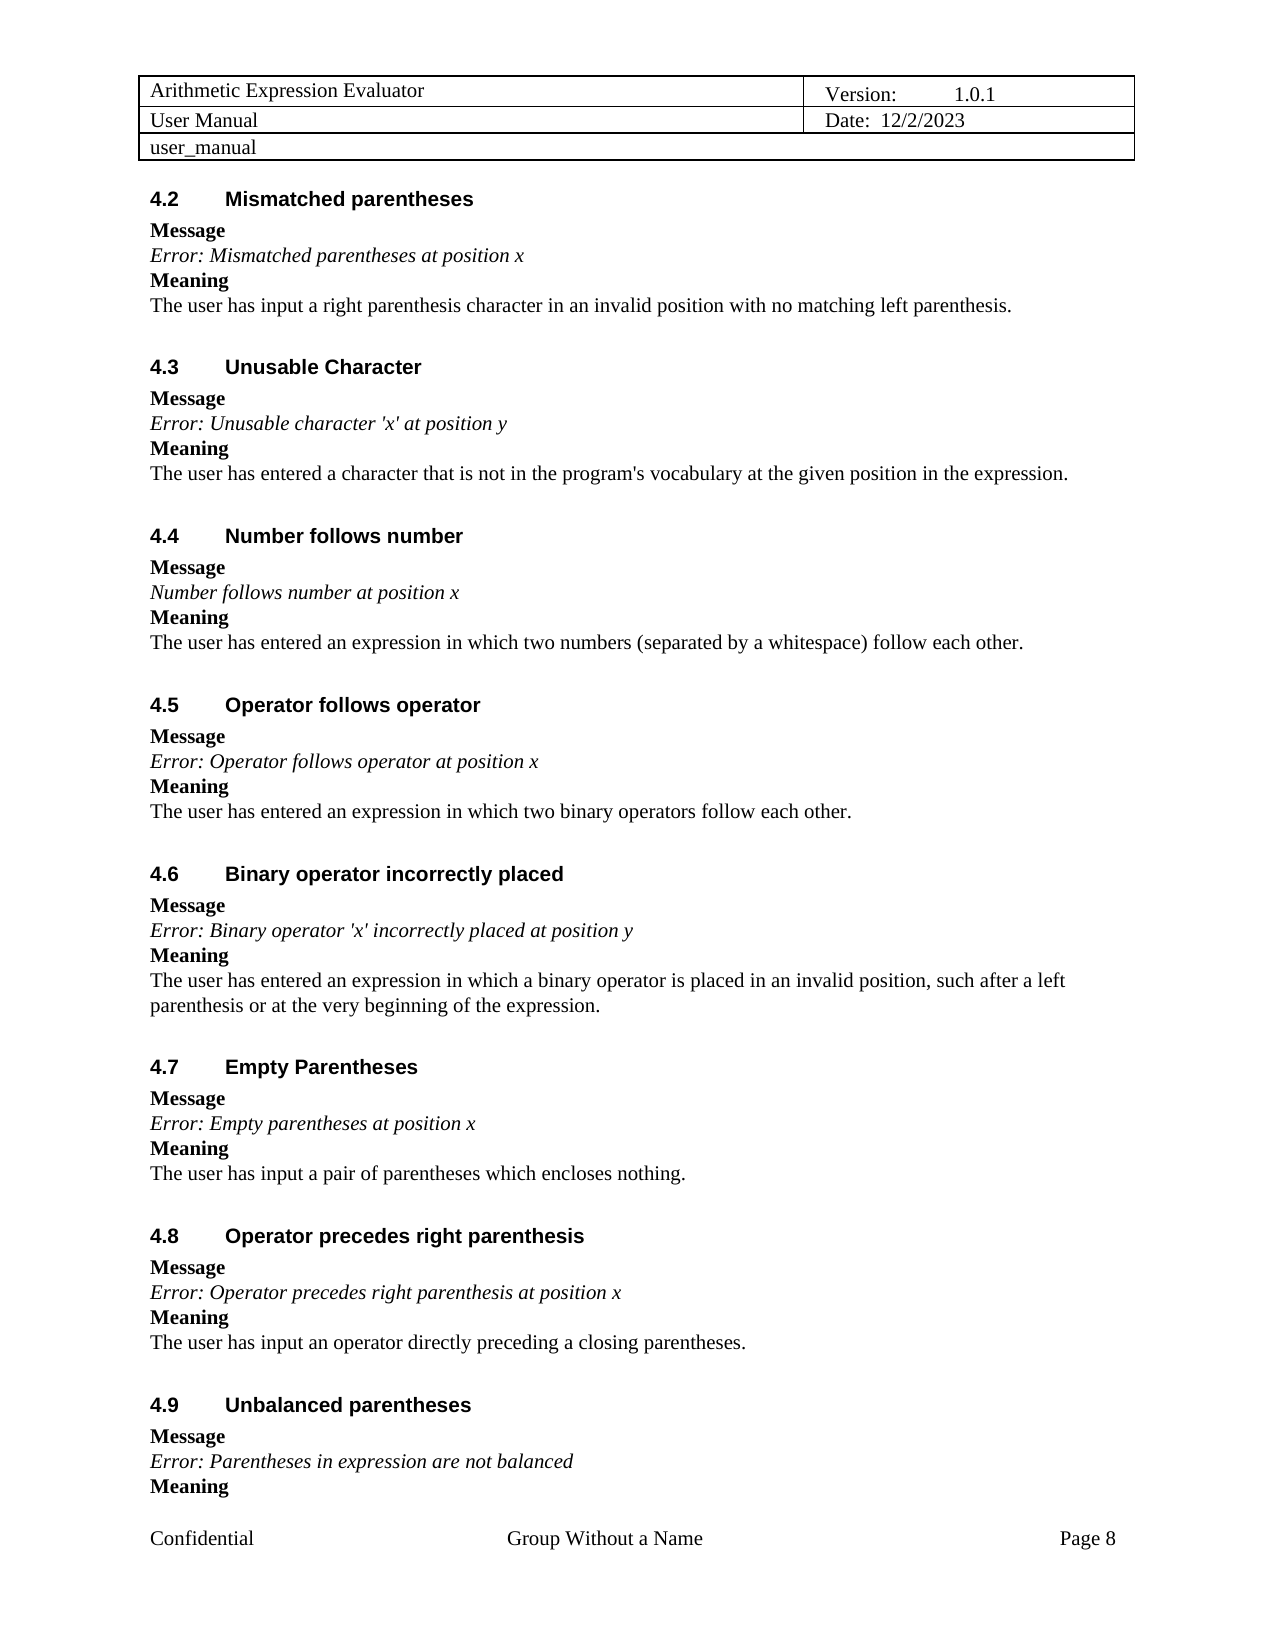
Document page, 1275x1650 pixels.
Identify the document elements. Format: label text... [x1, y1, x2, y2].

text Error: Operator follows operator at position x [150, 748, 1125, 773]
text Error: Mismatched parentheses at position x [150, 242, 1125, 267]
text Meaning [150, 1304, 1125, 1329]
text The user has input a right parenthesis character in an invalid position with no matching left parenthesis. [150, 292, 1125, 317]
text Meaning [150, 773, 1125, 798]
subtitle 4.6 Binary operator incorrectly placed [150, 860, 1125, 885]
text Meaning [150, 435, 1125, 460]
text Error: Operator precedes right parenthesis at position x [150, 1279, 1125, 1304]
text Error: Binary operator 'x' incorrectly placed at position y [150, 917, 1125, 942]
text Message [150, 217, 1125, 242]
subtitle 4.8 Operator precedes right parenthesis [150, 1223, 1125, 1248]
text Meaning [150, 942, 1125, 967]
text Meaning [150, 1473, 1125, 1498]
text Message [150, 1254, 1125, 1279]
text The user has input an operator directly preceding a closing parentheses. [150, 1329, 1125, 1354]
text Error: Parentheses in expression are not balanced [150, 1448, 1125, 1473]
text Meaning [150, 1135, 1125, 1160]
text The user has entered a character that is not in the program's vocabulary at the given position in the expression. [150, 460, 1125, 485]
subtitle 4.9 Unbalanced parentheses [150, 1392, 1125, 1417]
text Error: Unusable character 'x' at position y [150, 410, 1125, 435]
subtitle 4.4 Number follows number [150, 523, 1125, 548]
text The user has entered an expression in which a binary operator is placed in an invalid position, such after a left parenthesis or at the very beginning of the expression. [150, 967, 1125, 1017]
text Meaning [150, 604, 1125, 629]
text Message [150, 1085, 1125, 1110]
text Meaning [150, 267, 1125, 292]
text The user has entered an expression in which two binary operators follow each other. [150, 798, 1125, 823]
subtitle 4.5 Operator follows operator [150, 692, 1125, 717]
text Error: Empty parentheses at position x [150, 1110, 1125, 1135]
text Message [150, 1423, 1125, 1448]
subtitle 4.3 Unusable Character [150, 354, 1125, 379]
subtitle 4.7 Empty Parentheses [150, 1054, 1125, 1079]
text The user has entered an expression in which two numbers (separated by a whitespace) follow each other. [150, 629, 1125, 654]
text Message [150, 385, 1125, 410]
subtitle 4.2 Mismatched parentheses [150, 185, 1125, 210]
text Number follows number at position x [150, 579, 1125, 604]
text The user has input a pair of parentheses which encloses nothing. [150, 1160, 1125, 1185]
text Message [150, 554, 1125, 579]
text Message [150, 723, 1125, 748]
text Message [150, 892, 1125, 917]
